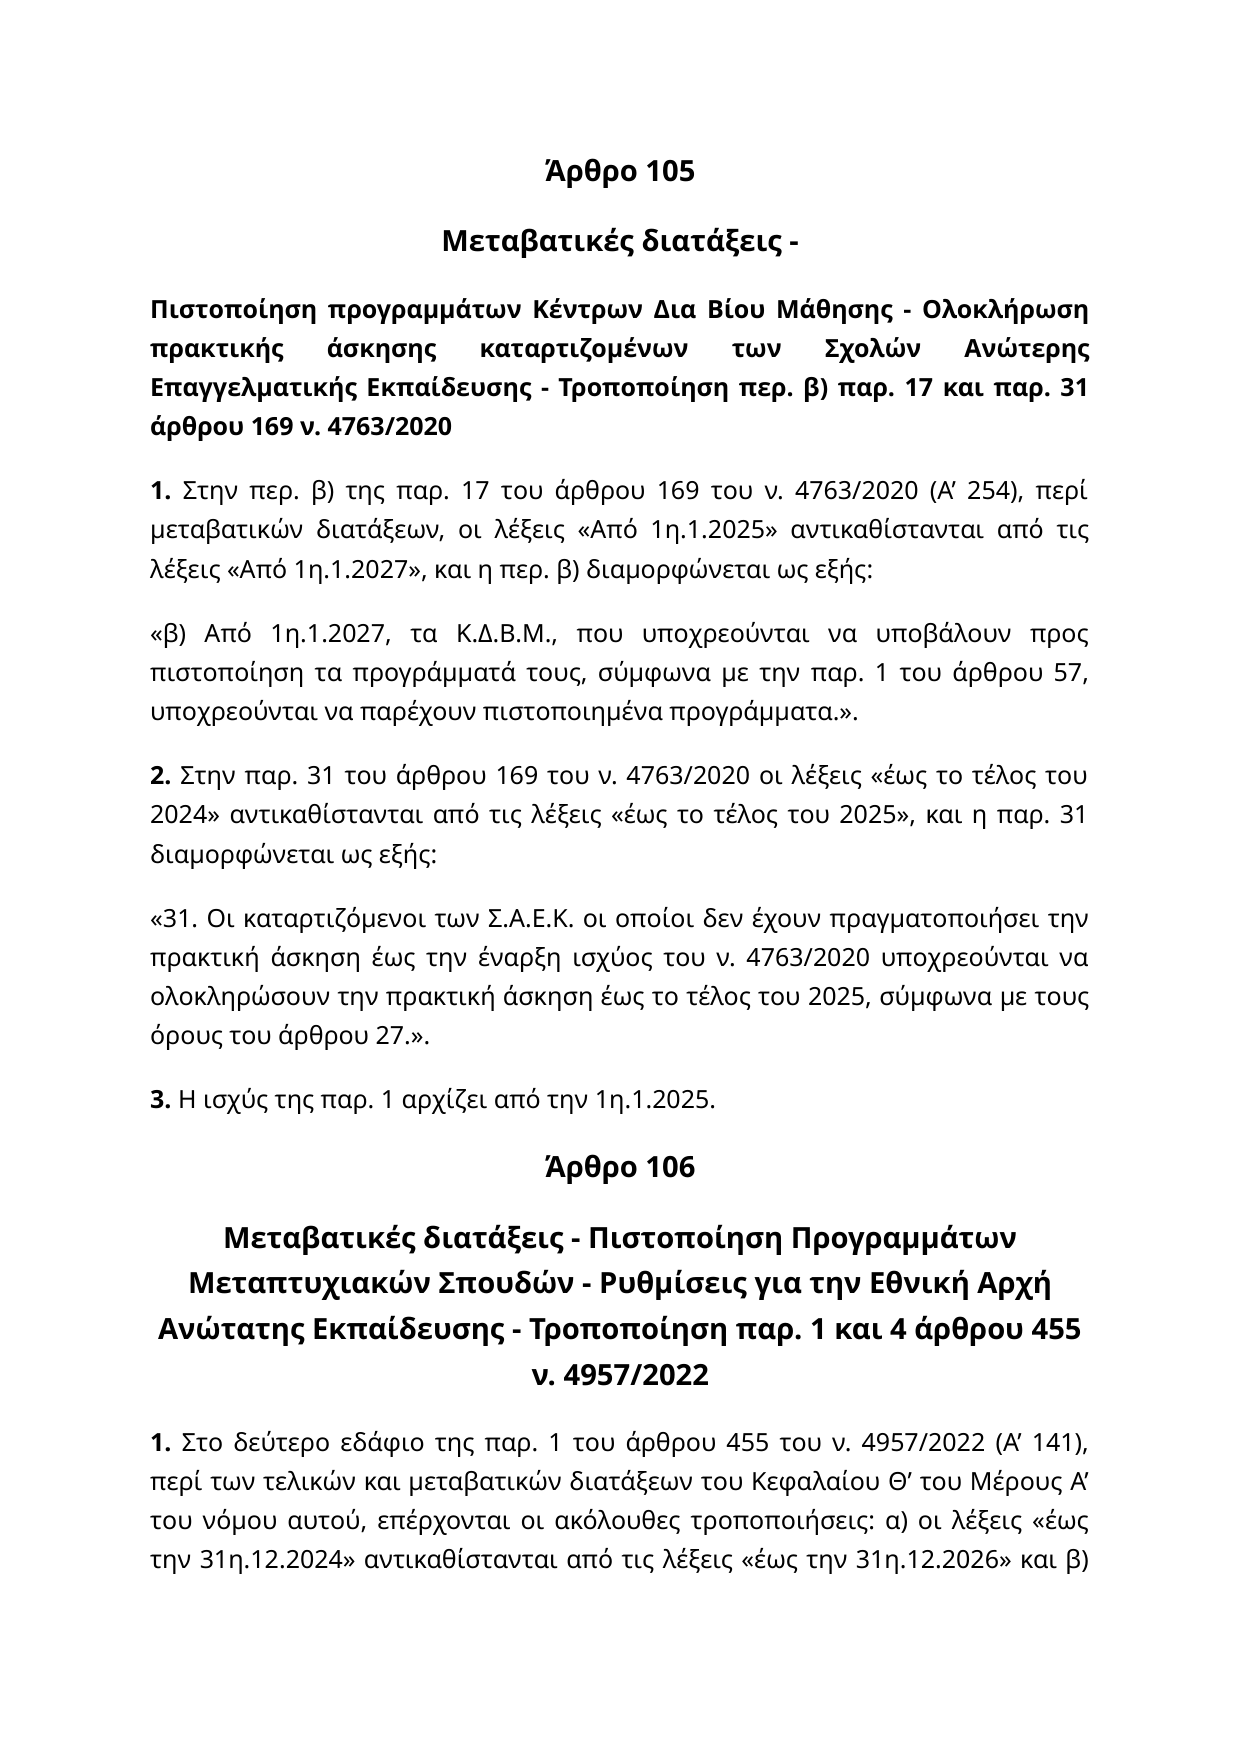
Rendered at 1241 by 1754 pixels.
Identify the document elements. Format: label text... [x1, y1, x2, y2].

subtitle Μεταβατικές διατάξεις - [150, 221, 1090, 260]
text «β) Από 1η.1.2027, τα Κ.Δ.Β.Μ., που υποχρεούνται να υποβάλουν προς πιστοποίηση τα προγράμματά τους, σύμφωνα με την παρ. 1 του άρθρου 57, υποχρεούνται να παρέχουν πιστοποιημένα προγράμματα.». [150, 615, 1090, 728]
text Πιστοποίηση προγραμμάτων Κέντρων Δια Βίου Μάθησης - Ολοκλήρωση πρακτικής άσκησης καταρτιζομένων των Σχολών Ανώτερης Επαγγελματικής Εκπαίδευσης - Τροποποίηση περ. β) παρ. 17 και παρ. 31 άρθρου 169 ν. 4763/2020 [150, 291, 1090, 443]
text 3. Η ισχύς της παρ. 1 αρχίζει από την 1η.1.2025. [150, 1082, 1090, 1116]
subtitle Μεταβατικές διατάξεις - Πιστοποίηση Προγραμμάτων Μεταπτυχιακών Σπουδών - Ρυθμίσεις για την Εθνική Αρχή Ανώτατης Εκπαίδευσης - Τροποποίηση παρ. 1 και 4 άρθρου 455 ν. 4957/2022 [150, 1217, 1090, 1393]
text 1. Στην περ. β) της παρ. 17 του άρθρου 169 του ν. 4763/2020 (Α’ 254), περί μεταβατικών διατάξεων, οι λέξεις «Από 1η.1.2025» αντικαθίστανται από τις λέξεις «Από 1η.1.2027», και η περ. β) διαμορφώνεται ως εξής: [150, 473, 1090, 585]
subtitle Άρθρο 105 [150, 150, 1090, 190]
text 2. Στην παρ. 31 του άρθρου 169 του ν. 4763/2020 οι λέξεις «έως το τέλος του 2024» αντικαθίστανται από τις λέξεις «έως το τέλος του 2025», και η παρ. 31 διαμορφώνεται ως εξής: [150, 758, 1090, 870]
text «31. Οι καταρτιζόμενοι των Σ.Α.Ε.Κ. οι οποίοι δεν έχουν πραγματοποιήσει την πρακτική άσκηση έως την έναρξη ισχύος του ν. 4763/2020 υποχρεούνται να ολοκληρώσουν την πρακτική άσκηση έως το τέλος του 2025, σύμφωνα με τους όρους του άρθρου 27.». [150, 900, 1090, 1052]
subtitle Άρθρο 106 [150, 1146, 1090, 1186]
text 1. Στο δεύτερο εδάφιο της παρ. 1 του άρθρου 455 του ν. 4957/2022 (Α’ 141), περί των τελικών και μεταβατικών διατάξεων του Κεφαλαίου Θ’ του Μέρους Α’ του νόμου αυτού, επέρχονται οι ακόλουθες τροποποιήσεις: α) οι λέξεις «έως την 31η.12.2024» αντικαθίστανται από τις λέξεις «έως την 31η.12.2026» και β) [150, 1424, 1090, 1576]
